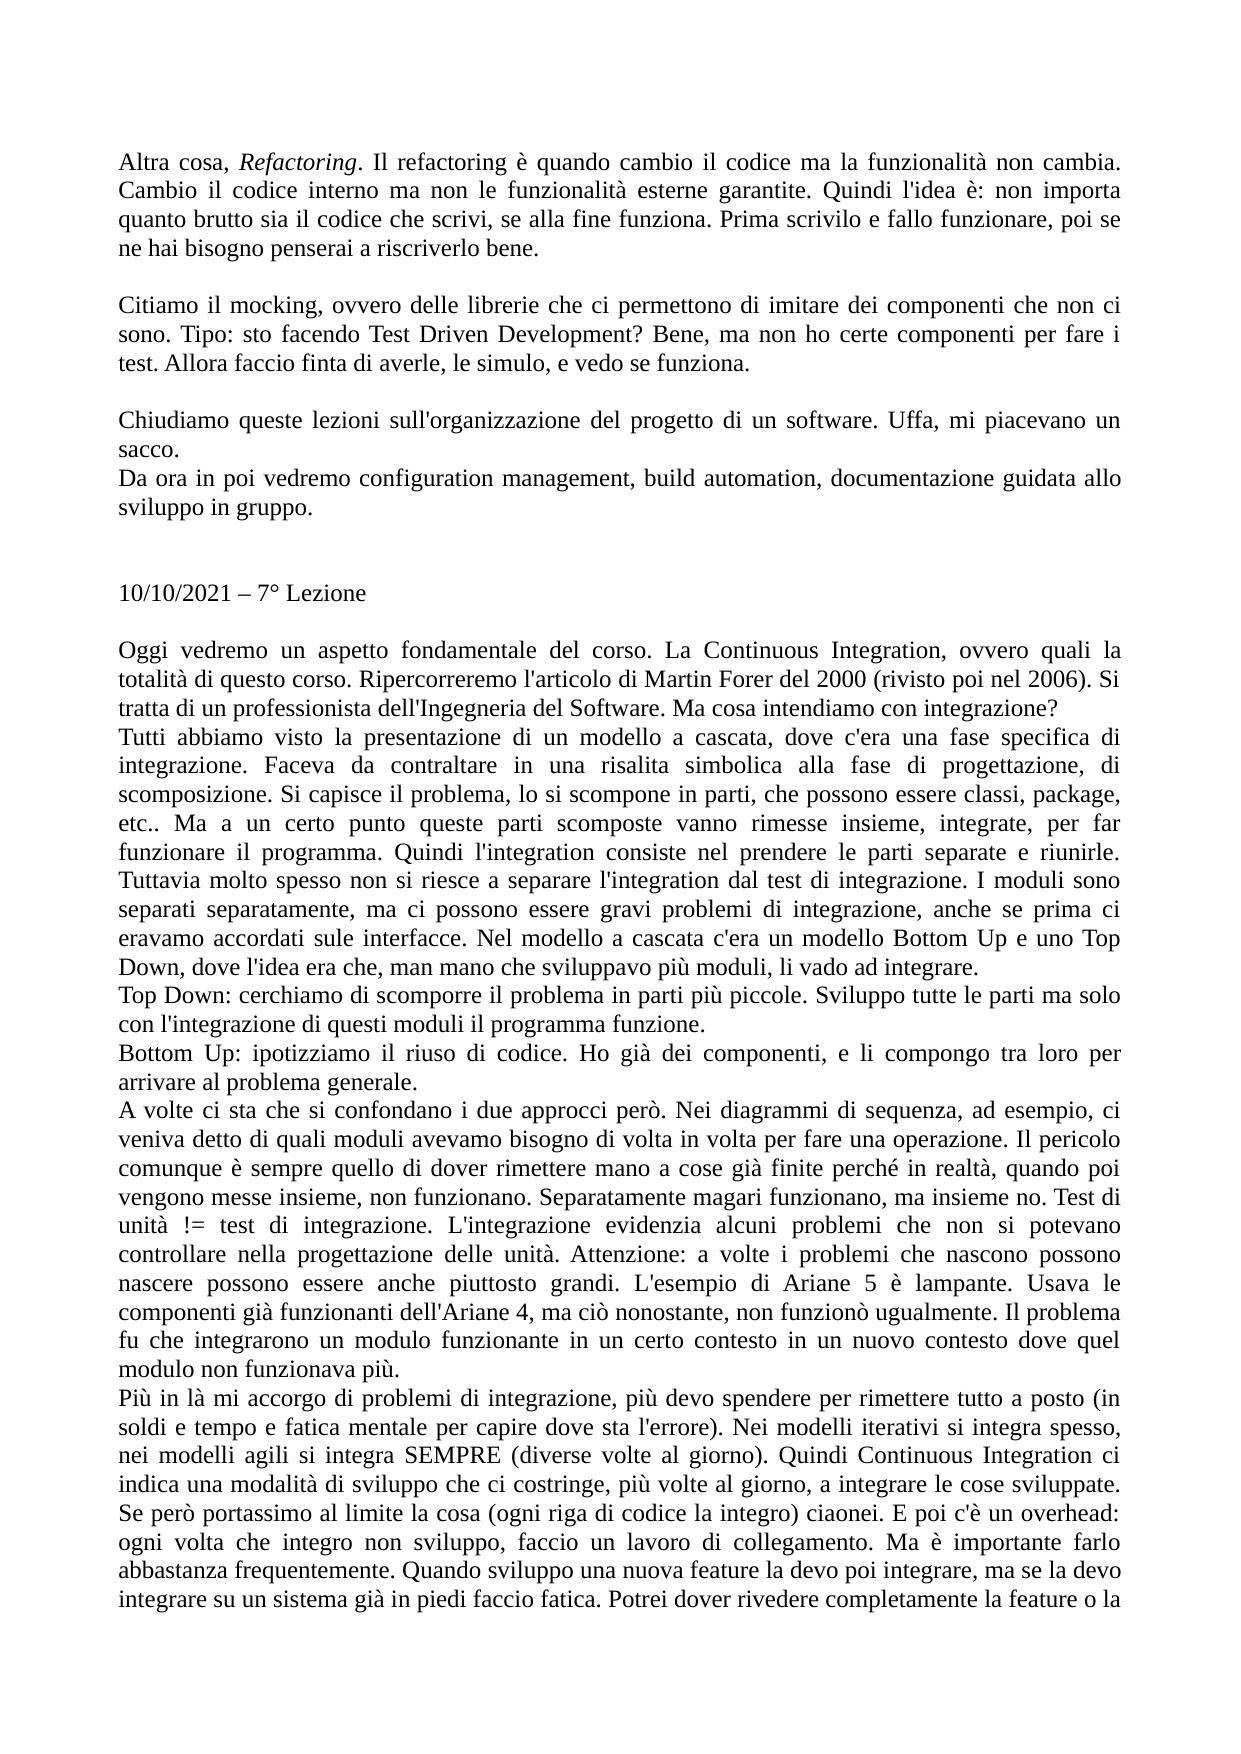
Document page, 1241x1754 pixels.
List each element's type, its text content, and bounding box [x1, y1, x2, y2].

text Citiamo il mocking, ovvero delle librerie che ci permettono di imitare dei componenti che non ci sono. Tipo: sto facendo Test Driven Development? Bene, ma non ho certe componenti per fare i test. Allora faccio finta di averle, le simulo, e vedo se funziona. [118, 291, 1122, 377]
text Tutti abbiamo visto la presentazione di un modello a cascata, dove c'era una fase specifica di integrazione. Faceva da contraltare in una risalita simbolica alla fase di progettazione, di scomposizione. Si capisce il problema, lo si scompone in parti, che possono essere classi, package, etc.. Ma a un certo punto queste parti scomposte vanno rimesse insieme, integrate, per far funzionare il programma. Quindi l'integration consiste nel prendere le parti separate e riunirle. Tuttavia molto spesso non si riesce a separare l'integration dal test di integrazione. I moduli sono separati separatamente, ma ci possono essere gravi problemi di integrazione, anche se prima ci eravamo accordati sule interfacce. Nel modello a cascata c'era un modello Bottom Up e uno Top Down, dove l'idea era che, man mano che sviluppavo più moduli, li vado ad integrare. [118, 722, 1122, 981]
text A volte ci sta che si confondano i due approcci però. Nei diagrammi di sequenza, ad esempio, ci veniva detto di quali moduli avevamo bisogno di volta in volta per fare una operazione. Il pericolo comunque è sempre quello di dover rimettere mano a cose già finite perché in realtà, quando poi vengono messe insieme, non funzionano. Separatamente magari funzionano, ma insieme no. Test di unità != test di integrazione. L'integrazione evidenzia alcuni problemi che non si potevano controllare nella progettazione delle unità. Attenzione: a volte i problemi che nascono possono nascere possono essere anche piuttosto grandi. L'esempio di Ariane 5 è lampante. Usava le componenti già funzionanti dell'Ariane 4, ma ciò nonostante, non funzionò ugualmente. Il problema fu che integrarono un modulo funzionante in un certo contesto in un nuovo contesto dove quel modulo non funzionava più. [118, 1096, 1122, 1383]
text 10/10/2021 – 7° Lezione [118, 578, 1122, 607]
text Altra cosa, Refactoring. Il refactoring è quando cambio il codice ma la funzionalità non cambia. Cambio il codice interno ma non le funzionalità esterne garantite. Quindi l'idea è: non importa quanto brutto sia il codice che scrivi, se alla fine funziona. Prima scrivilo e fallo funzionare, poi se ne hai bisogno penserai a riscriverlo bene. [118, 147, 1122, 262]
text Top Down: cerchiamo di scomporre il problema in parti più piccole. Sviluppo tutte le parti ma solo con l'integrazione di questi moduli il programma funzione. [118, 981, 1122, 1038]
text Bottom Up: ipotizziamo il riuso di codice. Ho già dei componenti, e li compongo tra loro per arrivare al problema generale. [118, 1038, 1122, 1096]
text Oggi vedremo un aspetto fondamentale del corso. La Continuous Integration, ovvero quali la totalità di questo corso. Ripercorreremo l'articolo di Martin Forer del 2000 (rivisto poi nel 2006). Si tratta di un professionista dell'Ingegneria del Software. Ma cosa intendiamo con integrazione? [118, 636, 1122, 722]
text Da ora in poi vedremo configuration management, build automation, documentazione guidata allo sviluppo in gruppo. [118, 463, 1122, 521]
text Chiudiamo queste lezioni sull'organizzazione del progetto di un software. Uffa, mi piacevano un sacco. [118, 406, 1122, 463]
text Più in là mi accorgo di problemi di integrazione, più devo spendere per rimettere tutto a posto (in soldi e tempo e fatica mentale per capire dove sta l'errore). Nei modelli iterativi si integra spesso, nei modelli agili si integra SEMPRE (diverse volte al giorno). Quindi Continuous Integration ci indica una modalità di sviluppo che ci costringe, più volte al giorno, a integrare le cose sviluppate. Se però portassimo al limite la cosa (ogni riga di codice la integro) ciaonei. E poi c'è un overhead: ogni volta che integro non sviluppo, faccio un lavoro di collegamento. Ma è importante farlo abbastanza frequentemente. Quando sviluppo una nuova feature la devo poi integrare, ma se la devo integrare su un sistema già in piedi faccio fatica. Potrei dover rivedere completamente la feature o la [118, 1383, 1122, 1613]
